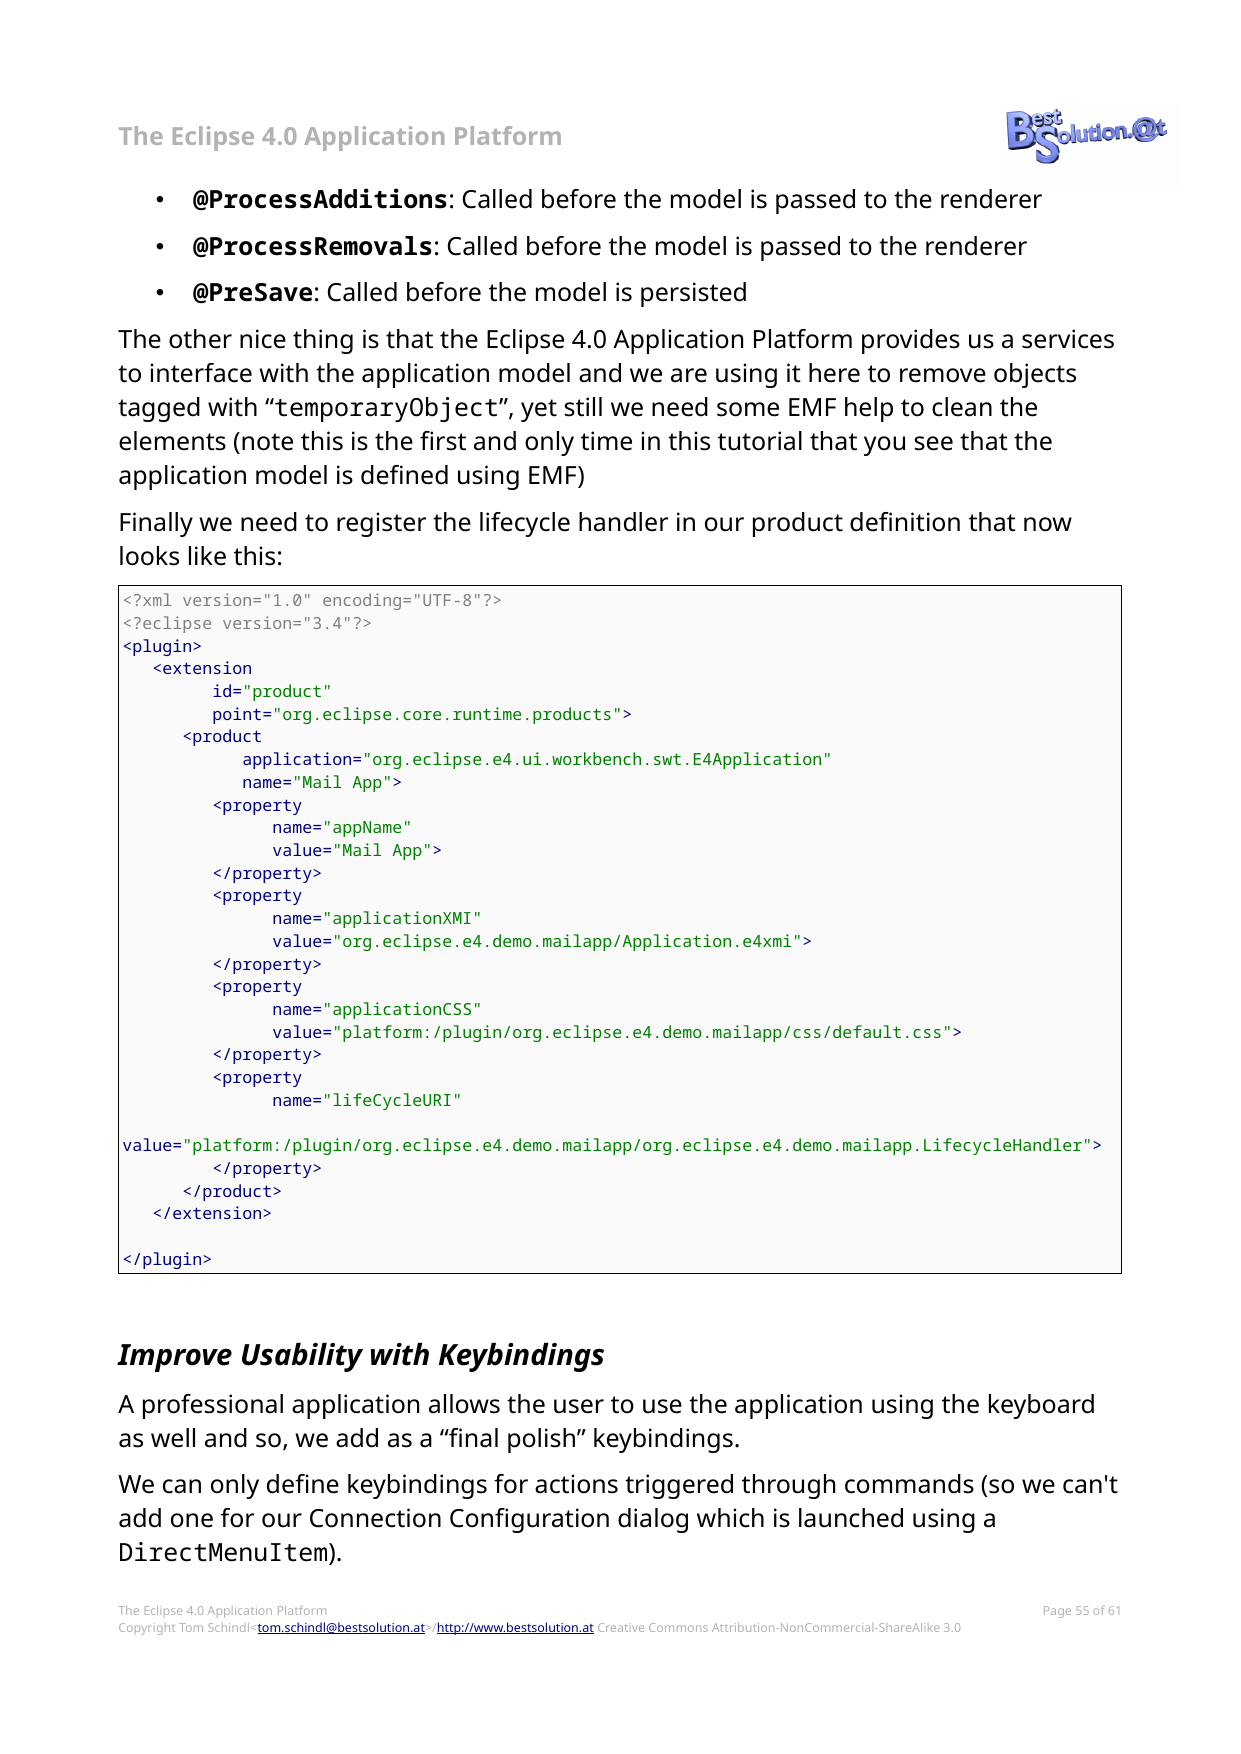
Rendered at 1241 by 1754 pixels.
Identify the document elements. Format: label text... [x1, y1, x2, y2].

text point="org.eclipse.core.runtime.products"> [119, 698, 1121, 721]
text <?xml version="1.0" encoding="UTF-8"?> [119, 586, 1121, 607]
text value="platform:/plugin/org.eclipse.e4.demo.mailapp/css/default.css"> [119, 1016, 1121, 1039]
text </property> [119, 857, 1121, 880]
subtitle Improve Usability with Keybindings [118, 1334, 1122, 1374]
text value="platform:/plugin/org.eclipse.e4.demo.mailapp/org.eclipse.e4.demo.mailapp.LifecycleHandler"> [119, 1107, 1121, 1152]
list @ProcessRemovals: Called before the model is passed to the renderer [156, 228, 1122, 262]
text </plugin> [119, 1243, 1121, 1273]
list @ProcessAdditions: Called before the model is passed to the renderer [156, 182, 1122, 216]
list @PreSave: Called before the model is persisted [156, 275, 1122, 309]
text </product> [119, 1175, 1121, 1198]
text </property> [119, 1152, 1121, 1175]
text The other nice thing is that the Eclipse 4.0 Application Platform provides us a services to interface with the application model and we are using it here to remove objects tagged with “temporaryObject”, yet still we need some EMF help to clean the elements (note this is the first and only time in this tutorial that you see that the application model is defined using EMF) [118, 321, 1122, 492]
text application="org.eclipse.e4.ui.workbench.swt.E4Application" [119, 744, 1121, 766]
text name="appName" [119, 812, 1121, 834]
text id="product" [119, 676, 1121, 698]
text name="applicationCSS" [119, 993, 1121, 1016]
text name="Mail App"> [119, 766, 1121, 789]
text Finally we need to register the lifecycle handler in our product definition that now looks like this: [118, 504, 1122, 572]
text </extension> [119, 1198, 1121, 1221]
text <property [119, 1062, 1121, 1084]
text <property [119, 789, 1121, 812]
text <?eclipse version="3.4"?> [119, 607, 1121, 630]
text <product [119, 721, 1121, 744]
text <property [119, 880, 1121, 903]
text <property [119, 971, 1121, 993]
picture [1002, 101, 1181, 191]
text <extension [119, 653, 1121, 676]
text name="lifeCycleURI" [119, 1084, 1121, 1107]
text </property> [119, 1039, 1121, 1062]
text <plugin> [119, 630, 1121, 653]
text value="org.eclipse.e4.demo.mailapp/Application.e4xmi"> [119, 925, 1121, 948]
text We can only define keybindings for actions triggered through commands (so we can't add one for our Connection Configuration dialog which is launched using a DirectMenuItem). [118, 1467, 1122, 1569]
text value="Mail App"> [119, 834, 1121, 857]
text </property> [119, 948, 1121, 971]
text A professional application allows the user to use the application using the keyboard as well and so, we add as a “final polish” keybindings. [118, 1386, 1122, 1454]
text name="applicationXMI" [119, 903, 1121, 925]
